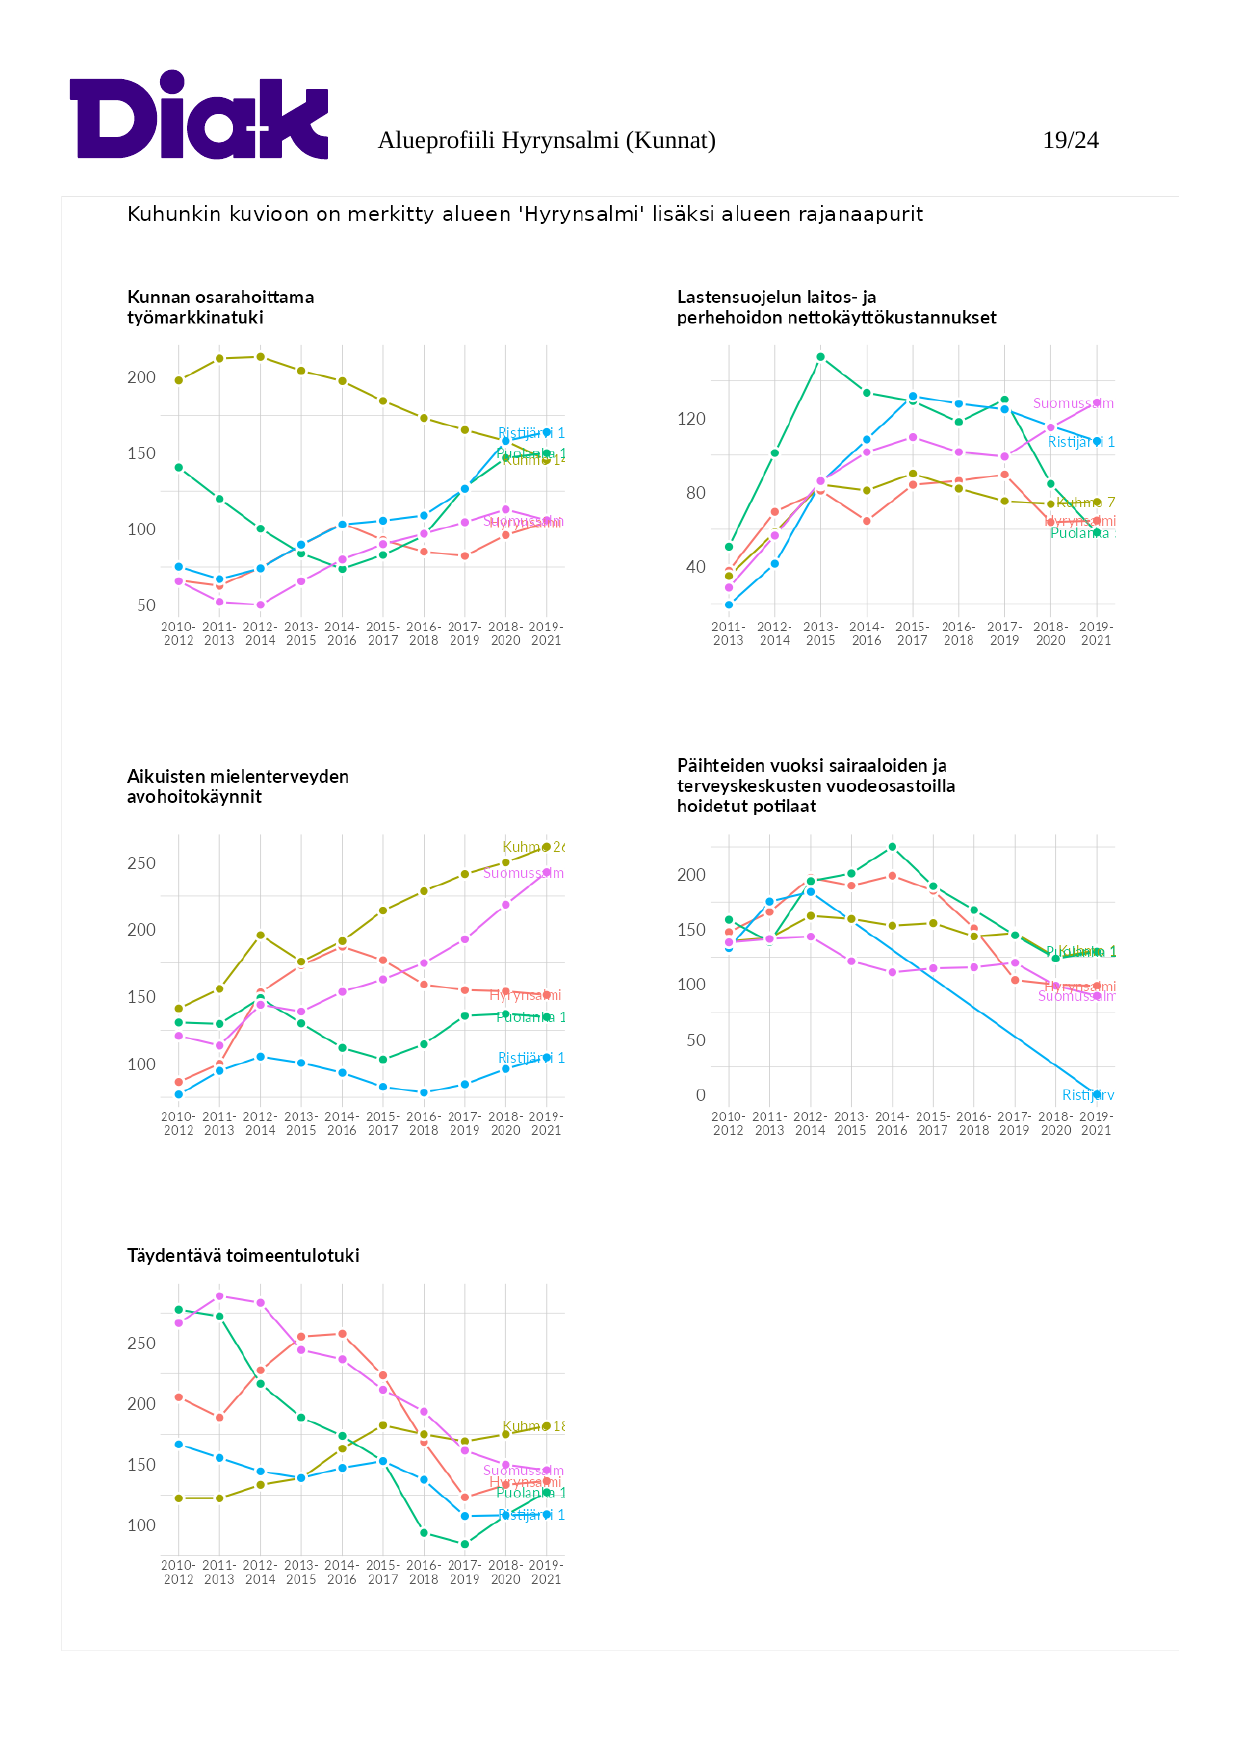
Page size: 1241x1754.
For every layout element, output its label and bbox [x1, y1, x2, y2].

picture [61, 196, 1179, 1651]
